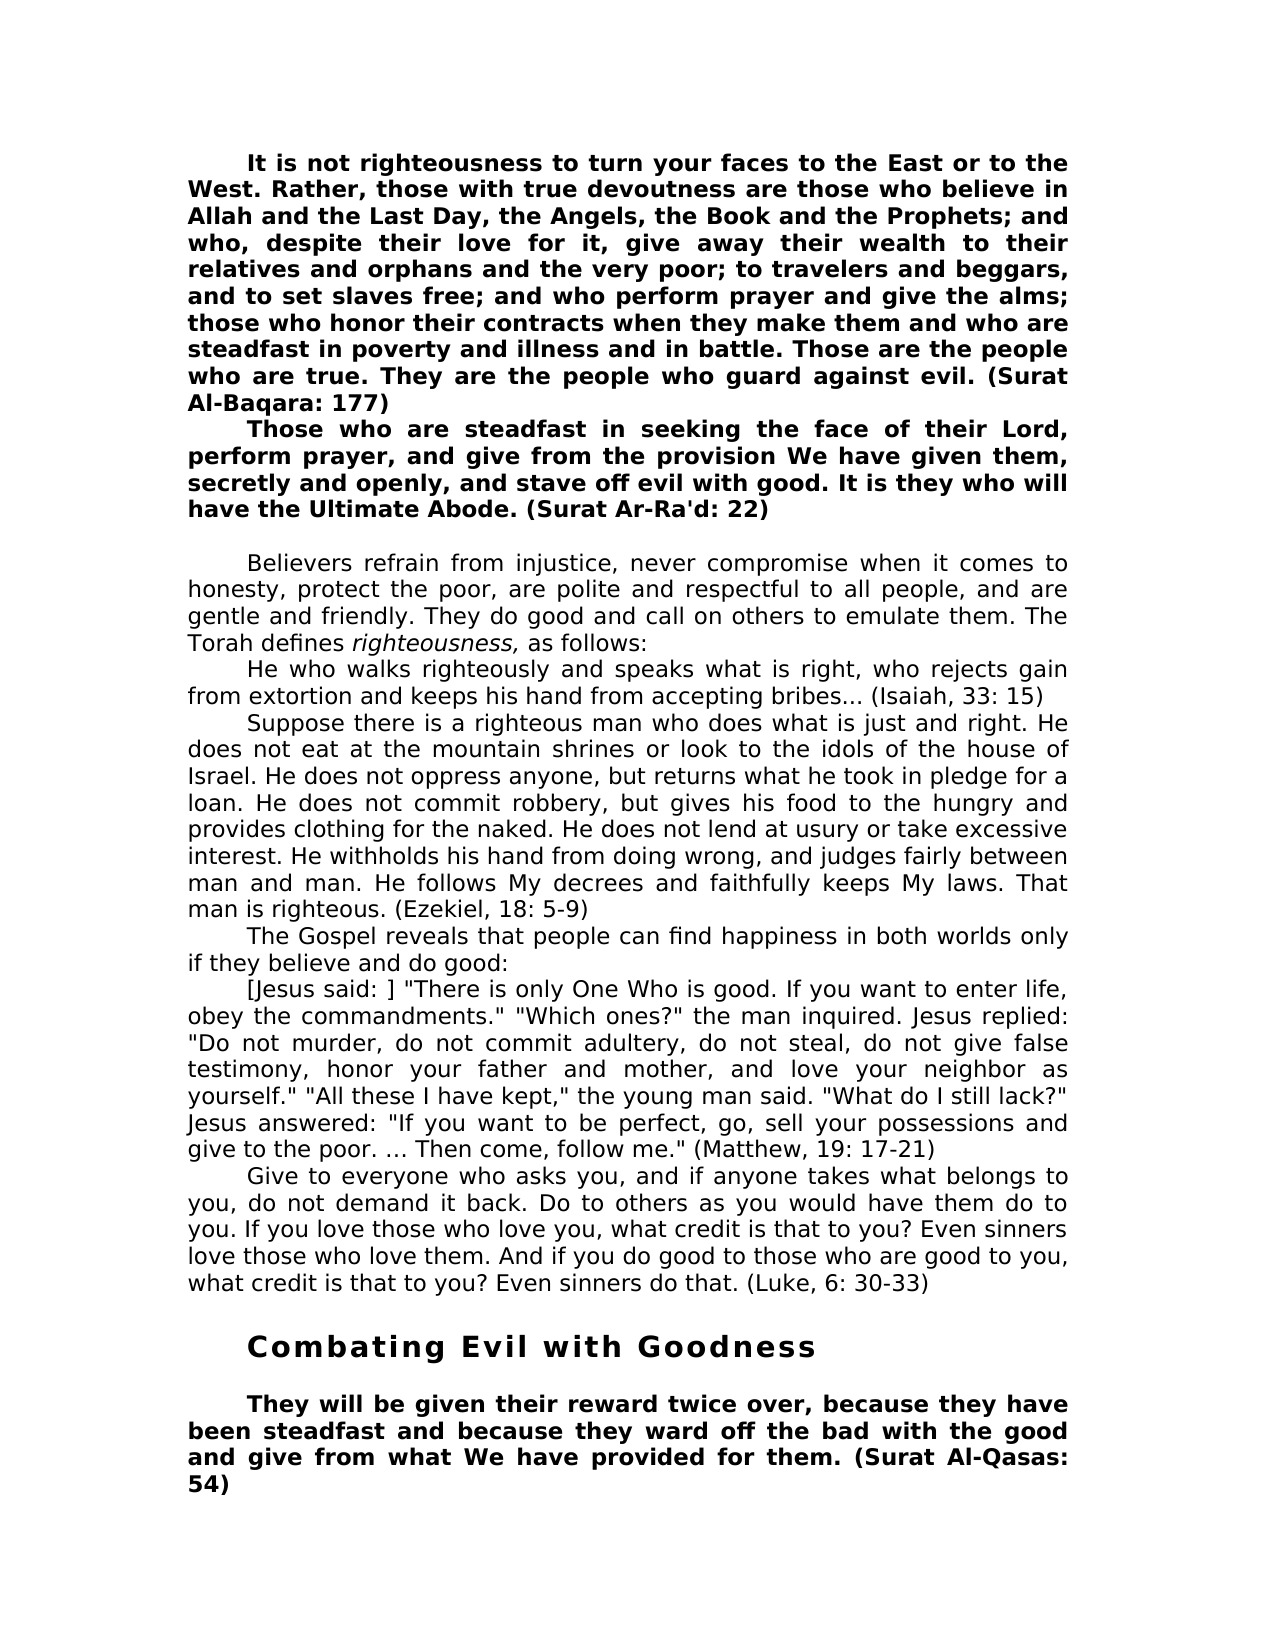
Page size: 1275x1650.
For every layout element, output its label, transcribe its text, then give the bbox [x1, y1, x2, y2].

text Believers refrain from injustice, never compromise when it comes to honesty, protect the poor, are polite and respectful to all people, and are gentle and friendly. They do good and call on others to emulate them. The Torah defines righteousness, as follows: [187, 550, 1070, 657]
text The Gospel reveals that people can find happiness in both worlds only if they believe and do good: [187, 923, 1070, 977]
text Those who are steadfast in seeking the face of their Lord, perform prayer, and give from the provision We have given them, secretly and openly, and stave off evil with good. It is they who will have the Ultimate Abode. (Surat Ar-Ra'd: 22) [187, 417, 1070, 523]
text He who walks righteously and speaks what is right, who rejects gain from extortion and keeps his hand from accepting bribes... (Isaiah, 33: 15) [187, 657, 1070, 710]
text Suppose there is a righteous man who does what is just and right. He does not eat at the mountain shrines or look to the idols of the house of Israel. He does not oppress anyone, but returns what he took in pledge for a loan. He does not commit robbery, but gives his food to the hungry and provides clothing for the naked. He does not lend at usury or take excessive interest. He withholds his hand from doing wrong, and judges fairly between man and man. He follows My decrees and faithfully keeps My laws. That man is righteous. (Ezekiel, 18: 5-9) [187, 710, 1070, 923]
text Combating Evil with Goodness [187, 1331, 1070, 1364]
text They will be given their reward twice over, because they have been steadfast and because they ward off the bad with the good and give from what We have provided for them. (Surat Al-Qasas: 54) [187, 1391, 1070, 1498]
text Give to everyone who asks you, and if anyone takes what belongs to you, do not demand it back. Do to others as you would have them do to you. If you love those who love you, what credit is that to you? Even sinners love those who love them. And if you do good to those who are good to you, what credit is that to you? Even sinners do that. (Luke, 6: 30-33) [187, 1163, 1070, 1297]
text It is not righteousness to turn your faces to the East or to the West. Rather, those with true devoutness are those who believe in Allah and the Last Day, the Angels, the Book and the Prophets; and who, despite their love for it, give away their wealth to their relatives and orphans and the very poor; to travelers and beggars, and to set slaves free; and who perform prayer and give the alms; those who honor their contracts when they make them and who are steadfast in poverty and illness and in battle. Those are the people who are true. They are the people who guard against evil. (Surat Al-Baqara: 177) [187, 150, 1070, 417]
text [Jesus said: ] "There is only One Who is good. If you want to enter life, obey the commandments." "Which ones?" the man inquired. Jesus replied: "Do not murder, do not commit adultery, do not steal, do not give false testimony, honor your father and mother, and love your neighbor as yourself." "All these I have kept," the young man said. "What do I still lack?" Jesus answered: "If you want to be perfect, go, sell your possessions and give to the poor. … Then come, follow me." (Matthew, 19: 17-21) [187, 977, 1070, 1163]
